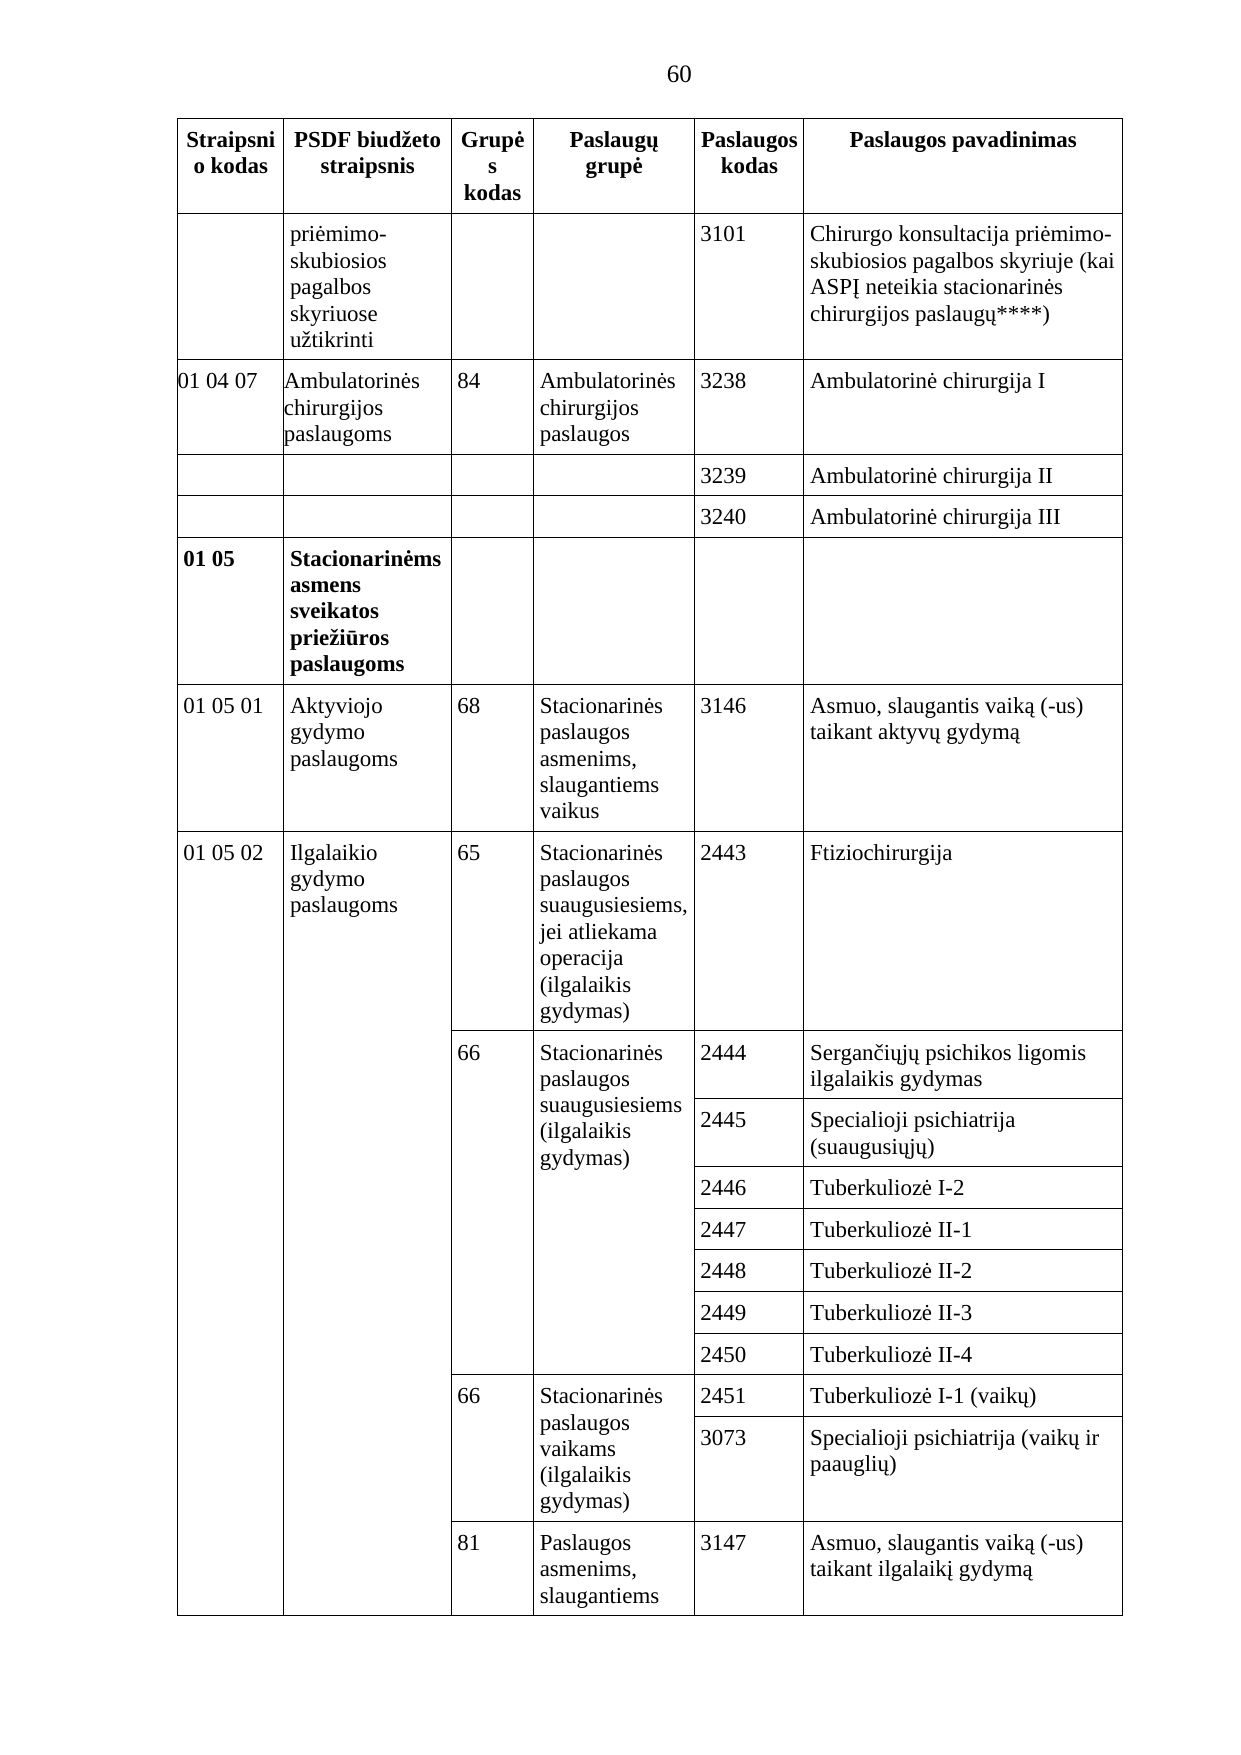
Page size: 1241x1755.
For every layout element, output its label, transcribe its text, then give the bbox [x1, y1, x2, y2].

table_cell [178, 1521, 283, 1615]
table_cell Tuberkuliozė II-1 [804, 1209, 1122, 1249]
table_cell 66 [452, 1375, 533, 1416]
table_cell Stacionarinės paslaugos suaugusiesiems, jei atliekama operacija (ilgalaikis gydymas) [534, 832, 694, 1030]
table_cell Ambulatorinė chirurgija I [804, 360, 1122, 454]
table_cell [178, 1374, 283, 1416]
table_cell 3147 [695, 1522, 803, 1615]
table_cell 2443 [695, 832, 803, 1030]
table_cell Tuberkuliozė II-4 [804, 1334, 1122, 1374]
table_cell [284, 1249, 451, 1291]
table_header PSDF biudžeto straipsnis [284, 119, 451, 212]
table_cell [534, 496, 694, 537]
table_cell Tuberkuliozė II-3 [804, 1292, 1122, 1332]
table_cell [452, 455, 533, 495]
table_cell [284, 496, 451, 537]
table_cell [534, 1291, 694, 1332]
table_cell 84 [452, 360, 533, 454]
table_cell Stacionarinės paslaugos asmenims, slaugantiems vaikus [534, 685, 694, 831]
table_cell 81 [452, 1522, 533, 1615]
table_cell [284, 1416, 451, 1521]
table_cell [452, 538, 533, 684]
table_cell [284, 1521, 451, 1615]
table_cell [178, 1249, 283, 1291]
table_cell [178, 1291, 283, 1332]
table_cell [284, 1333, 451, 1374]
table_cell 2449 [695, 1292, 803, 1332]
table_cell [178, 1030, 283, 1098]
table_cell Tuberkuliozė II-2 [804, 1250, 1122, 1291]
table_cell [178, 1098, 283, 1166]
table_cell 01 05 [178, 538, 283, 684]
table_cell [452, 1208, 533, 1249]
table_cell Ambulatorinė chirurgija III [804, 496, 1122, 537]
table_cell [452, 1166, 533, 1208]
table_cell [452, 1416, 533, 1521]
table_cell 3238 [695, 360, 803, 454]
table_cell Asmuo, slaugantis vaiką (-us) taikant ilgalaikį gydymą [804, 1522, 1122, 1615]
table_cell [452, 1098, 533, 1166]
table_cell 2448 [695, 1250, 803, 1291]
table_cell [452, 496, 533, 537]
table_cell 3240 [695, 496, 803, 537]
table_cell Specialioji psichiatrija (vaikų ir paauglių) [804, 1417, 1122, 1521]
table_cell Stacionarinės paslaugos vaikams (ilgalaikis gydymas) [534, 1375, 694, 1521]
table_cell 2444 [695, 1031, 803, 1098]
table_cell 2451 [695, 1375, 803, 1416]
table_cell [178, 1166, 283, 1208]
table_cell 2447 [695, 1209, 803, 1249]
table_cell 3146 [695, 685, 803, 831]
table_cell 2446 [695, 1167, 803, 1208]
table_cell [695, 538, 803, 684]
table_cell 3073 [695, 1417, 803, 1521]
table_cell Ftiziochirurgija [804, 832, 1122, 1030]
table_cell [178, 496, 283, 537]
table_cell Ilgalaikio gydymo paslaugoms [284, 832, 451, 1030]
table_cell Specialioji psichiatrija (suaugusiųjų) [804, 1099, 1122, 1166]
table_cell Ambulatorinė chirurgija II [804, 455, 1122, 495]
table_cell priėmimo-skubiosios pagalbos skyriuose užtikrinti [284, 214, 451, 359]
table_cell [178, 455, 283, 495]
table_cell 2445 [695, 1099, 803, 1166]
table_cell 01 05 02 [178, 832, 283, 1030]
table_header Grupės kodas [452, 119, 533, 212]
table_cell [178, 214, 283, 359]
table_cell 68 [452, 685, 533, 831]
table_cell [284, 1166, 451, 1208]
table_cell [284, 1208, 451, 1249]
table_cell [284, 1291, 451, 1332]
table_cell [452, 214, 533, 359]
table_cell [804, 538, 1122, 684]
table_cell [534, 538, 694, 684]
table_cell Tuberkuliozė I-2 [804, 1167, 1122, 1208]
table_cell Paslaugos asmenims, slaugantiems [534, 1522, 694, 1615]
table_cell [284, 1374, 451, 1416]
table_cell 65 [452, 832, 533, 1030]
table_header Paslaugų grupė [534, 119, 694, 212]
table_cell [534, 214, 694, 359]
table_cell Sergančiųjų psichikos ligomis ilgalaikis gydymas [804, 1031, 1122, 1098]
table_cell 01 04 07 [178, 360, 283, 454]
table_cell [178, 1333, 283, 1374]
table_cell Tuberkuliozė I-1 (vaikų) [804, 1375, 1122, 1416]
table_cell 01 05 01 [178, 685, 283, 831]
table_cell [534, 1333, 694, 1374]
table_cell Stacionarinės paslaugos suaugusiesiems (ilgalaikis gydymas) [534, 1031, 694, 1249]
table_cell Chirurgo konsultacija priėmimo-skubiosios pagalbos skyriuje (kai ASPĮ neteikia stacionarinės chirurgijos paslaugų****) [804, 214, 1122, 359]
table_cell [178, 1208, 283, 1249]
table_cell [284, 455, 451, 495]
table_cell 3101 [695, 214, 803, 359]
table_cell [452, 1249, 533, 1291]
table_cell 2450 [695, 1334, 803, 1374]
table_cell [452, 1291, 533, 1332]
table_cell Ambulatorinės chirurgijos paslaugos [534, 360, 694, 454]
table_cell [452, 1333, 533, 1374]
table_cell Ambulatorinės chirurgijos paslaugoms [284, 360, 451, 454]
table_cell [178, 1416, 283, 1521]
table_cell 66 [452, 1031, 533, 1098]
table_cell [284, 1030, 451, 1098]
table_cell Stacionarinėms asmens sveikatos priežiūros paslaugoms [284, 538, 451, 684]
table_header Paslaugos pavadinimas [804, 119, 1122, 212]
table_cell 3239 [695, 455, 803, 495]
table_header Straipsnio kodas [178, 119, 283, 212]
table_cell [284, 1098, 451, 1166]
table_cell Aktyviojo gydymo paslaugoms [284, 685, 451, 831]
table_cell [534, 1249, 694, 1291]
table_header Paslaugos kodas [695, 119, 803, 212]
table_cell Asmuo, slaugantis vaiką (-us) taikant aktyvų gydymą [804, 685, 1122, 831]
table_cell [534, 455, 694, 495]
